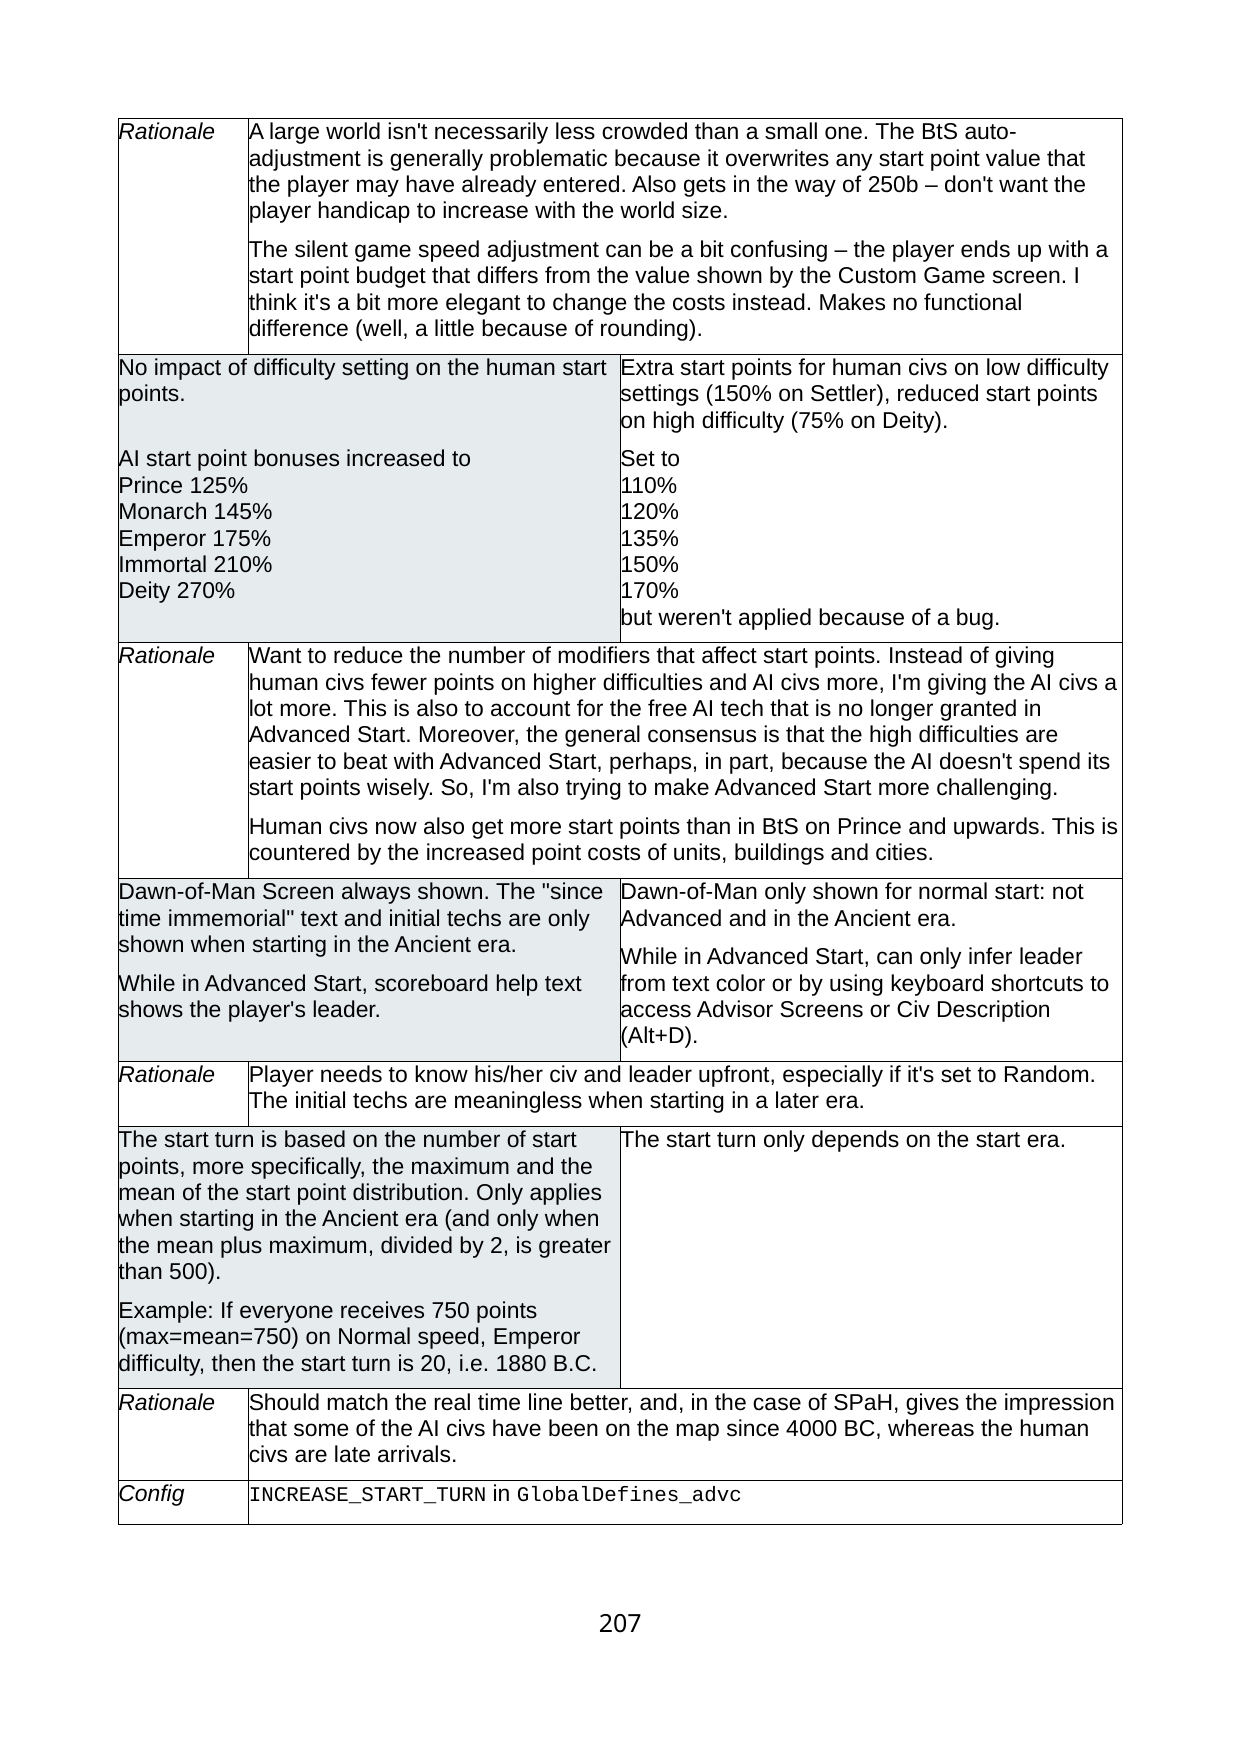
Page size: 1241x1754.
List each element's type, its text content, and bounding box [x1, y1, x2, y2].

table_cell INCREASE_START_TURN in GlobalDefines_advc [249, 1481, 1122, 1524]
table_cell Rationale [119, 119, 248, 354]
table_cell Dawn-of-Man Screen always shown. The "since time immemorial" text and initial techs are only shown when starting in the Ancient era. While in Advanced Start, scoreboard help text shows the player's leader. [119, 879, 620, 1061]
table_cell Want to reduce the number of modifiers that affect start points. Instead of giving human civs fewer points on higher difficulties and AI civs more, I'm giving the AI civs a lot more. This is also to account for the free AI tech that is no longer granted in Advanced Start. Moreover, the general consensus is that the high difficulties are easier to beat with Advanced Start, perhaps, in part, because the AI doesn't spend its start points wisely. So, I'm also trying to make Advanced Start more challenging. Human civs now also get more start points than in BtS on Prince and upwards. This is countered by the increased point costs of units, buildings and cities. [249, 643, 1122, 878]
table_cell Player needs to know his/her civ and leader upfront, especially if it's set to Random. The initial techs are meaningless when starting in a later era. [249, 1062, 1122, 1126]
table_cell A large world isn't necessarily less crowded than a small one. The BtS auto-adjustment is generally problematic because it overwrites any start point value that the player may have already entered. Also gets in the way of 250b – don't want the player handicap to increase with the world size. The silent game speed adjustment can be a bit confusing – the player ends up with a start point budget that differs from the value shown by the Custom Game screen. I think it's a bit more elegant to change the costs instead. Makes no functional difference (well, a little because of rounding). [249, 119, 1122, 354]
table_cell Should match the real time line better, and, in the case of SPaH, gives the impression that some of the AI civs have been on the map since 4000 BC, whereas the human civs are late arrivals. [249, 1389, 1122, 1480]
table_cell The start turn is based on the number of start points, more specifically, the maximum and the mean of the start point distribution. Only applies when starting in the Ancient era (and only when the mean plus maximum, divided by 2, is greater than 500). Example: If everyone receives 750 points (max=mean=750) on Normal speed, Emperor difficulty, then the start turn is 20, i.e. 1880 B.C. [119, 1127, 620, 1388]
table_cell The start turn only depends on the start era. [621, 1127, 1122, 1388]
table_cell Config [119, 1481, 248, 1524]
table_cell Extra start points for human civs on low difficulty settings (150% on Settler), reduced start points on high difficulty (75% on Deity). Set to 110% 120% 135% 150% 170% but weren't applied because of a bug. [621, 355, 1122, 642]
table_cell Dawn-of-Man only shown for normal start: not Advanced and in the Ancient era. While in Advanced Start, can only infer leader from text color or by using keyboard shortcuts to access Advisor Screens or Civ Description (Alt+D). [621, 879, 1122, 1061]
table_cell No impact of difficulty setting on the human start points. AI start point bonuses increased to Prince 125% Monarch 145% Emperor 175% Immortal 210% Deity 270% [119, 355, 620, 642]
table_cell Rationale [119, 1389, 248, 1480]
table_cell Rationale [119, 643, 248, 878]
table_cell Rationale [119, 1062, 248, 1126]
